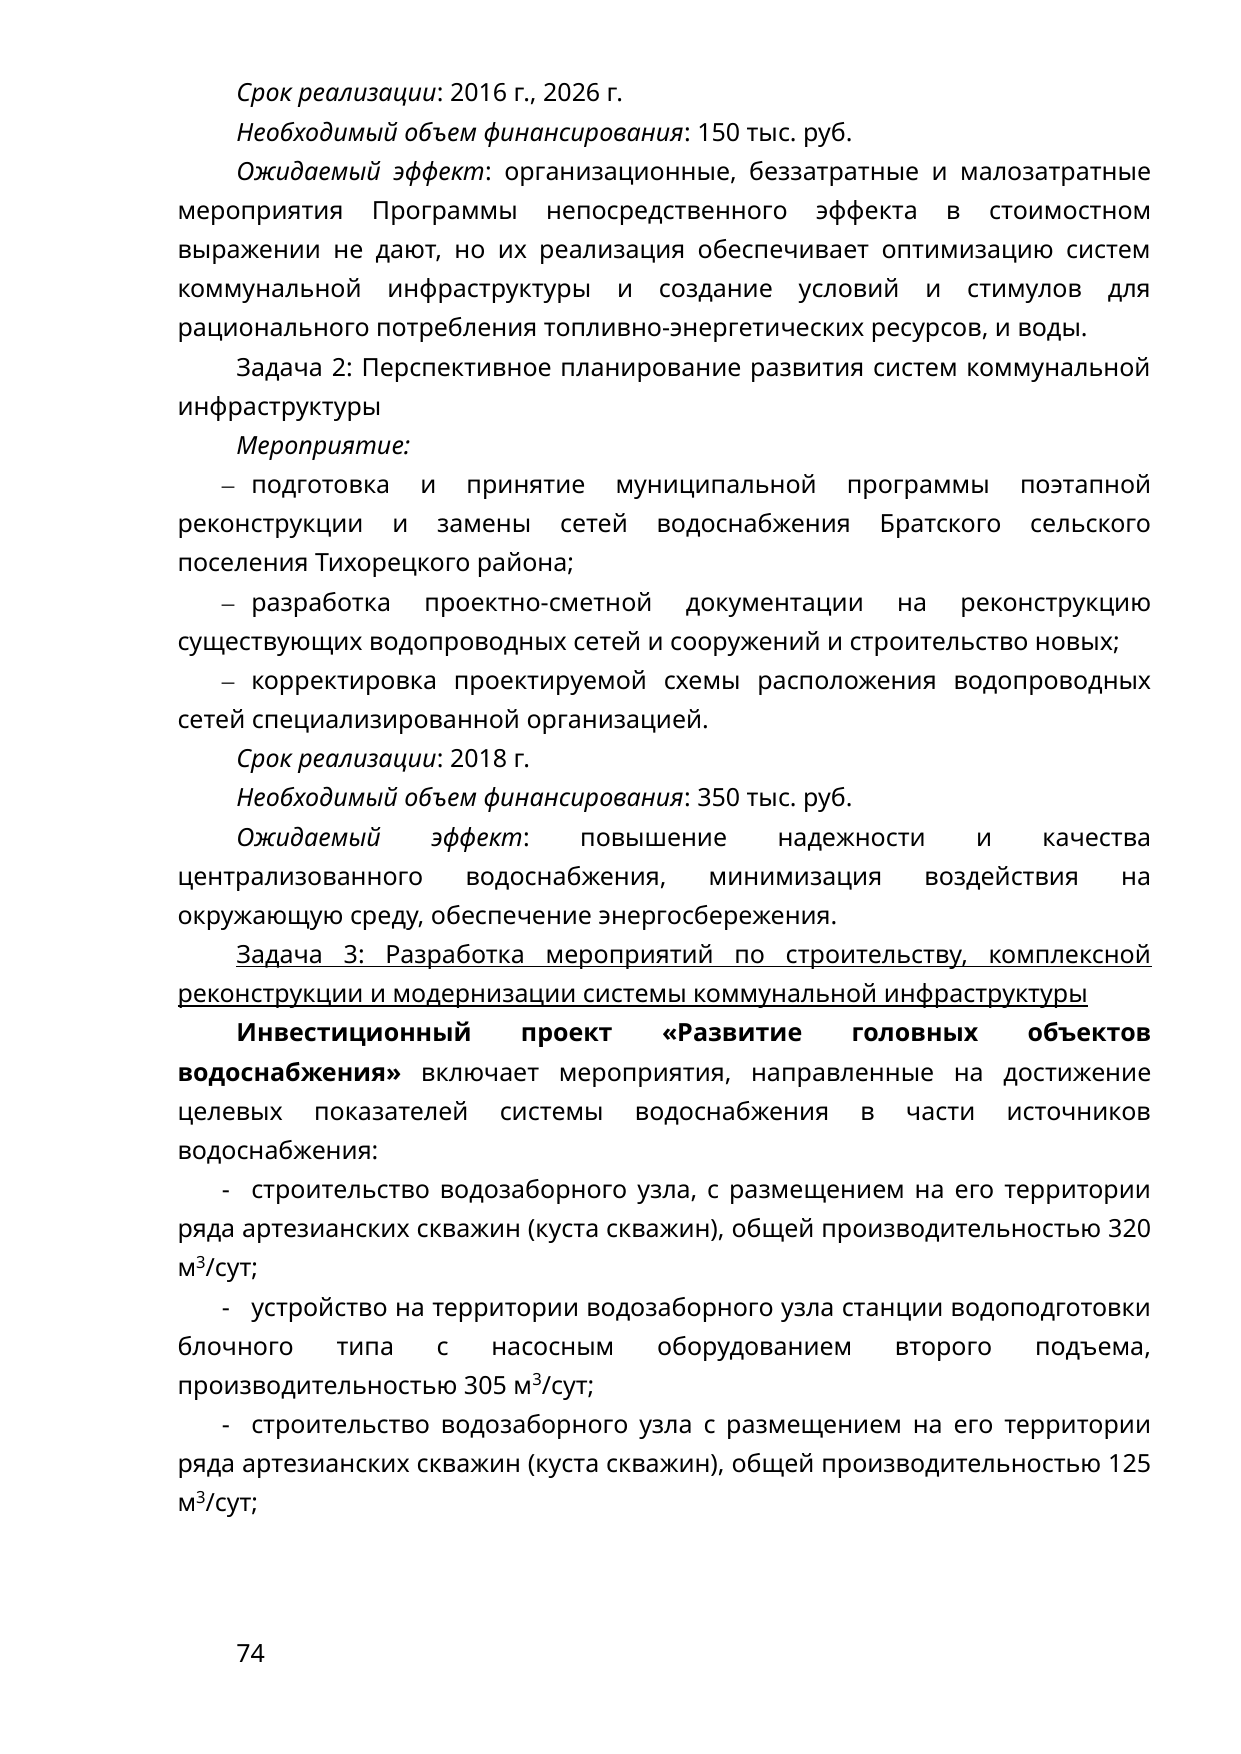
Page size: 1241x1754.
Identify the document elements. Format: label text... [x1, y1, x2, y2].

text Срок реализации: 2016 г., 2026 г. [177, 75, 1152, 109]
text Задача 2: Перспективное планирование развития систем коммунальной инфраструктуры [177, 349, 1152, 422]
text Ожидаемый эффект: организационные, беззатратные и малозатратные мероприятия Программы непосредственного эффекта в стоимостном выражении не дают, но их реализация обеспечивает оптимизацию систем коммунальной инфраструктуры и создание условий и стимулов для рационального потребления топливно-энергетических ресурсов, и воды. [177, 153, 1152, 344]
list разработка проектно-сметной документации на реконструкцию существующих водопроводных сетей и сооружений и строительство новых; [177, 584, 1152, 657]
text Мероприятие: [177, 427, 1152, 462]
list устройство на территории водозаборного узла станции водоподготовки блочного типа с насосным оборудованием второго подъема, производительностью 305 м3/сут; [177, 1289, 1152, 1402]
list корректировка проектируемой схемы расположения водопроводных сетей специализированной организацией. [177, 662, 1152, 736]
list строительство водозаборного узла, с размещением на его территории ряда артезианских скважин (куста скважин), общей производительностью 320 м3/сут; [177, 1172, 1152, 1284]
text Инвестиционный проект «Развитие головных объектов водоснабжения» включает мероприятия, направленные на достижение целевых показателей системы водоснабжения в части источников водоснабжения: [177, 1015, 1152, 1167]
list подготовка и принятие муниципальной программы поэтапной реконструкции и замены сетей водоснабжения Братского сельского поселения Тихорецкого района; [177, 467, 1152, 579]
text Ожидаемый эффект: повышение надежности и качества централизованного водоснабжения, минимизация воздействия на окружающую среду, обеспечение энергосбережения. [177, 819, 1152, 932]
text Необходимый объем финансирования: 150 тыс. руб. [177, 114, 1152, 148]
text Срок реализации: 2018 г. [177, 741, 1152, 775]
list строительство водозаборного узла с размещением на его территории ряда артезианских скважин (куста скважин), общей производительностью 125 м3/сут; [177, 1407, 1152, 1519]
text Необходимый объем финансирования: 350 тыс. руб. [177, 780, 1152, 814]
text Задача 3: Разработка мероприятий по строительству, комплексной реконструкции и модернизации системы коммунальной инфраструктуры [177, 937, 1152, 1010]
